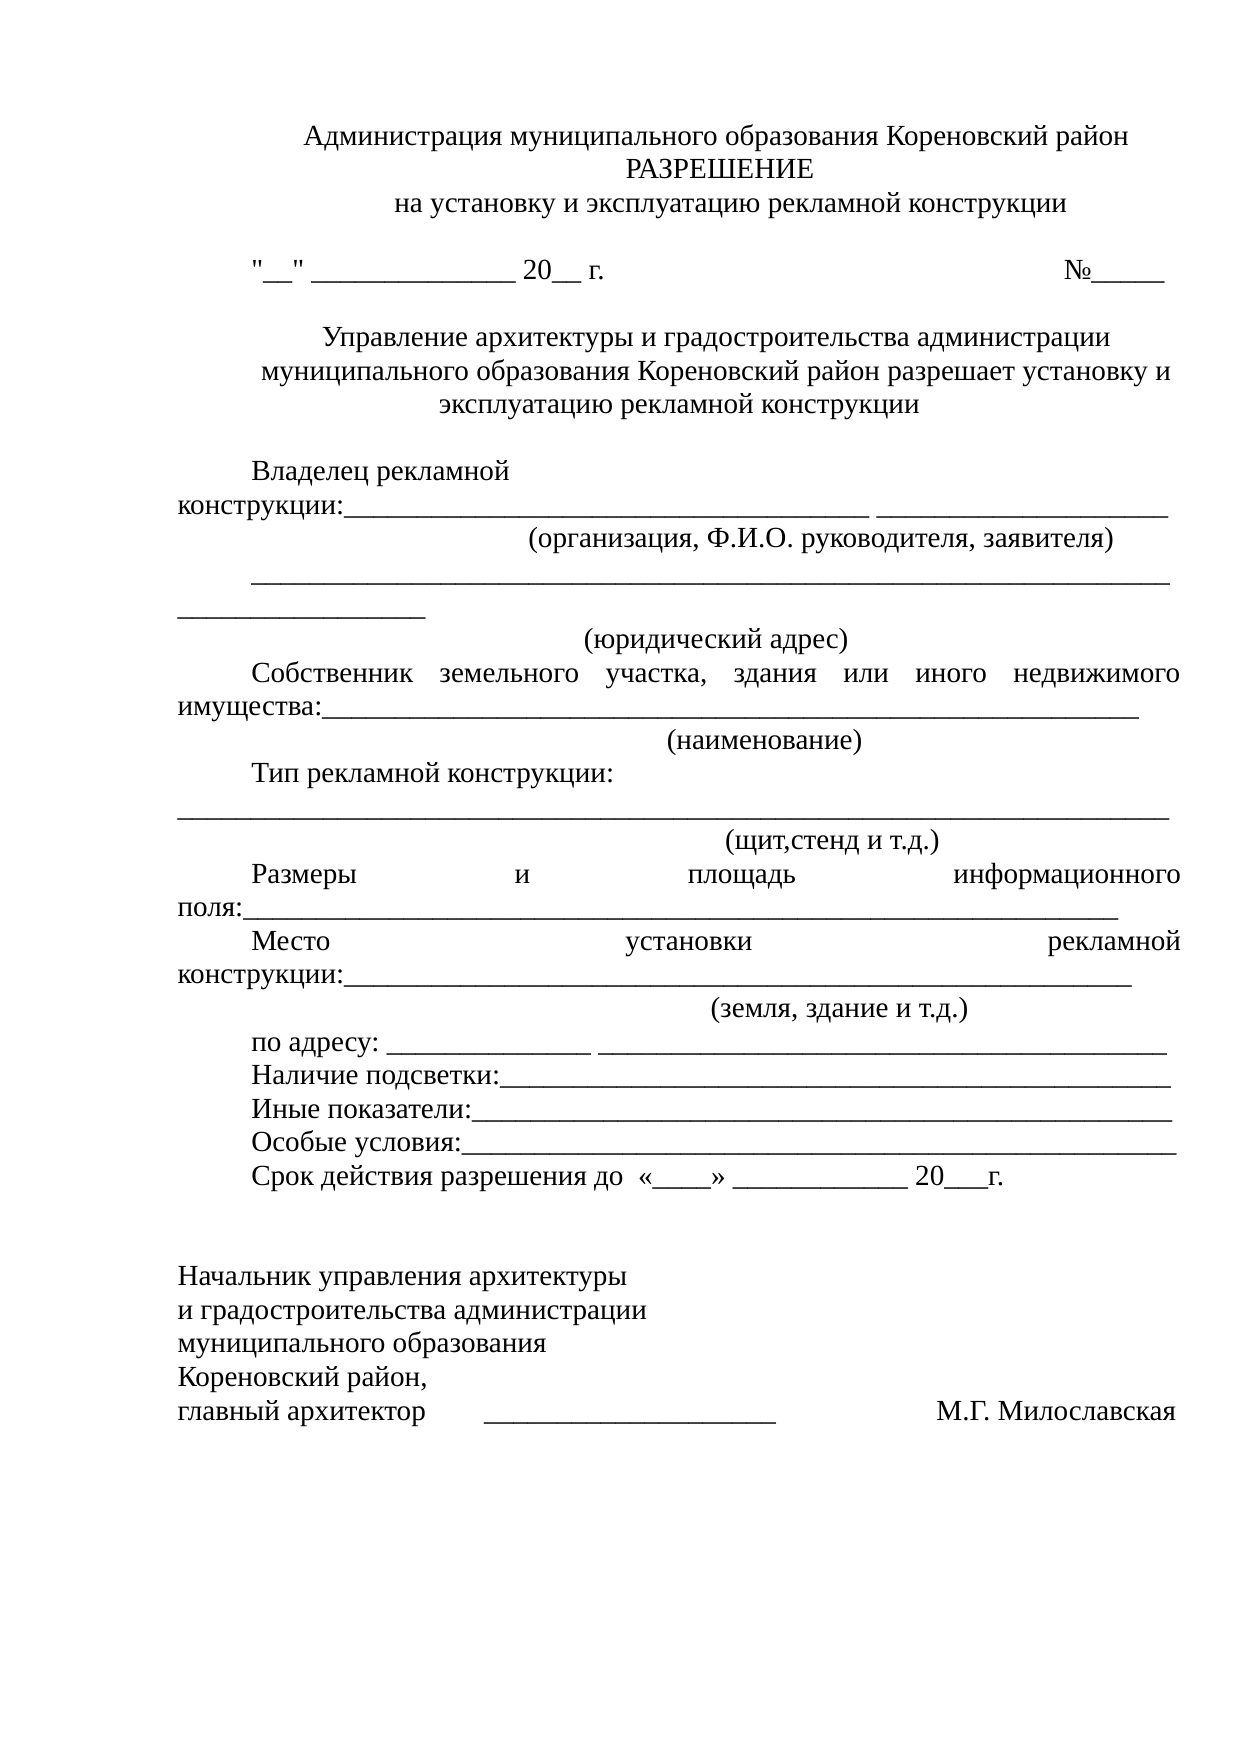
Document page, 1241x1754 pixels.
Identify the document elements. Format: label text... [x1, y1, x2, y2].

text Тип рекламной конструкции: ____________________________________________________________________ [177, 755, 1181, 822]
text Владелец рекламной конструкции:____________________________________ ____________________ [177, 453, 1181, 521]
text Собственник земельного участка, здания или иного недвижимого имущества:________________________________________________________ [177, 655, 1181, 722]
text Управление архитектуры и градостроительства администрации [177, 319, 1181, 353]
text Иные показатели:________________________________________________ [177, 1091, 1181, 1124]
text Начальник управления архитектуры [177, 1258, 1181, 1292]
text муниципального образования Кореновский район разрешает установку и эксплуатацию рекламной конструкции [177, 353, 1181, 420]
text и градостроительства администрации [177, 1292, 1181, 1326]
text Администрация муниципального образования Кореновский район [177, 118, 1181, 152]
text Особые условия:_________________________________________________ [177, 1124, 1181, 1158]
text ________________________________________________________________________________ [177, 554, 1181, 621]
text Срок действия разрешения до «____» ____________ 20___г. [177, 1158, 1181, 1191]
text по адресу: ______________ _______________________________________ [177, 1024, 1181, 1057]
text "__" ______________ 20__ г. №_____ [177, 252, 1181, 286]
text на установку и эксплуатацию рекламной конструкции [177, 185, 1181, 219]
text РАЗРЕШЕНИЕ [177, 152, 1181, 185]
text (земля, здание и т.д.) [177, 990, 1181, 1024]
text (юридический адрес) [177, 621, 1181, 655]
text Размеры и площадь информационного поля:____________________________________________________________ [177, 856, 1181, 923]
text муниципального образования [177, 1326, 1181, 1359]
text главный архитектор ____________________ М.Г. Милославская [177, 1393, 1181, 1426]
text Кореновский район, [177, 1359, 1181, 1393]
text (щит,стенд и т.д.) [177, 822, 1181, 856]
text (наименование) [177, 722, 1181, 755]
text (организация, Ф.И.О. руководителя, заявителя) [177, 521, 1181, 554]
text Наличие подсветки:______________________________________________ [177, 1057, 1181, 1091]
text Место установки рекламной конструкции:______________________________________________________ [177, 923, 1181, 990]
